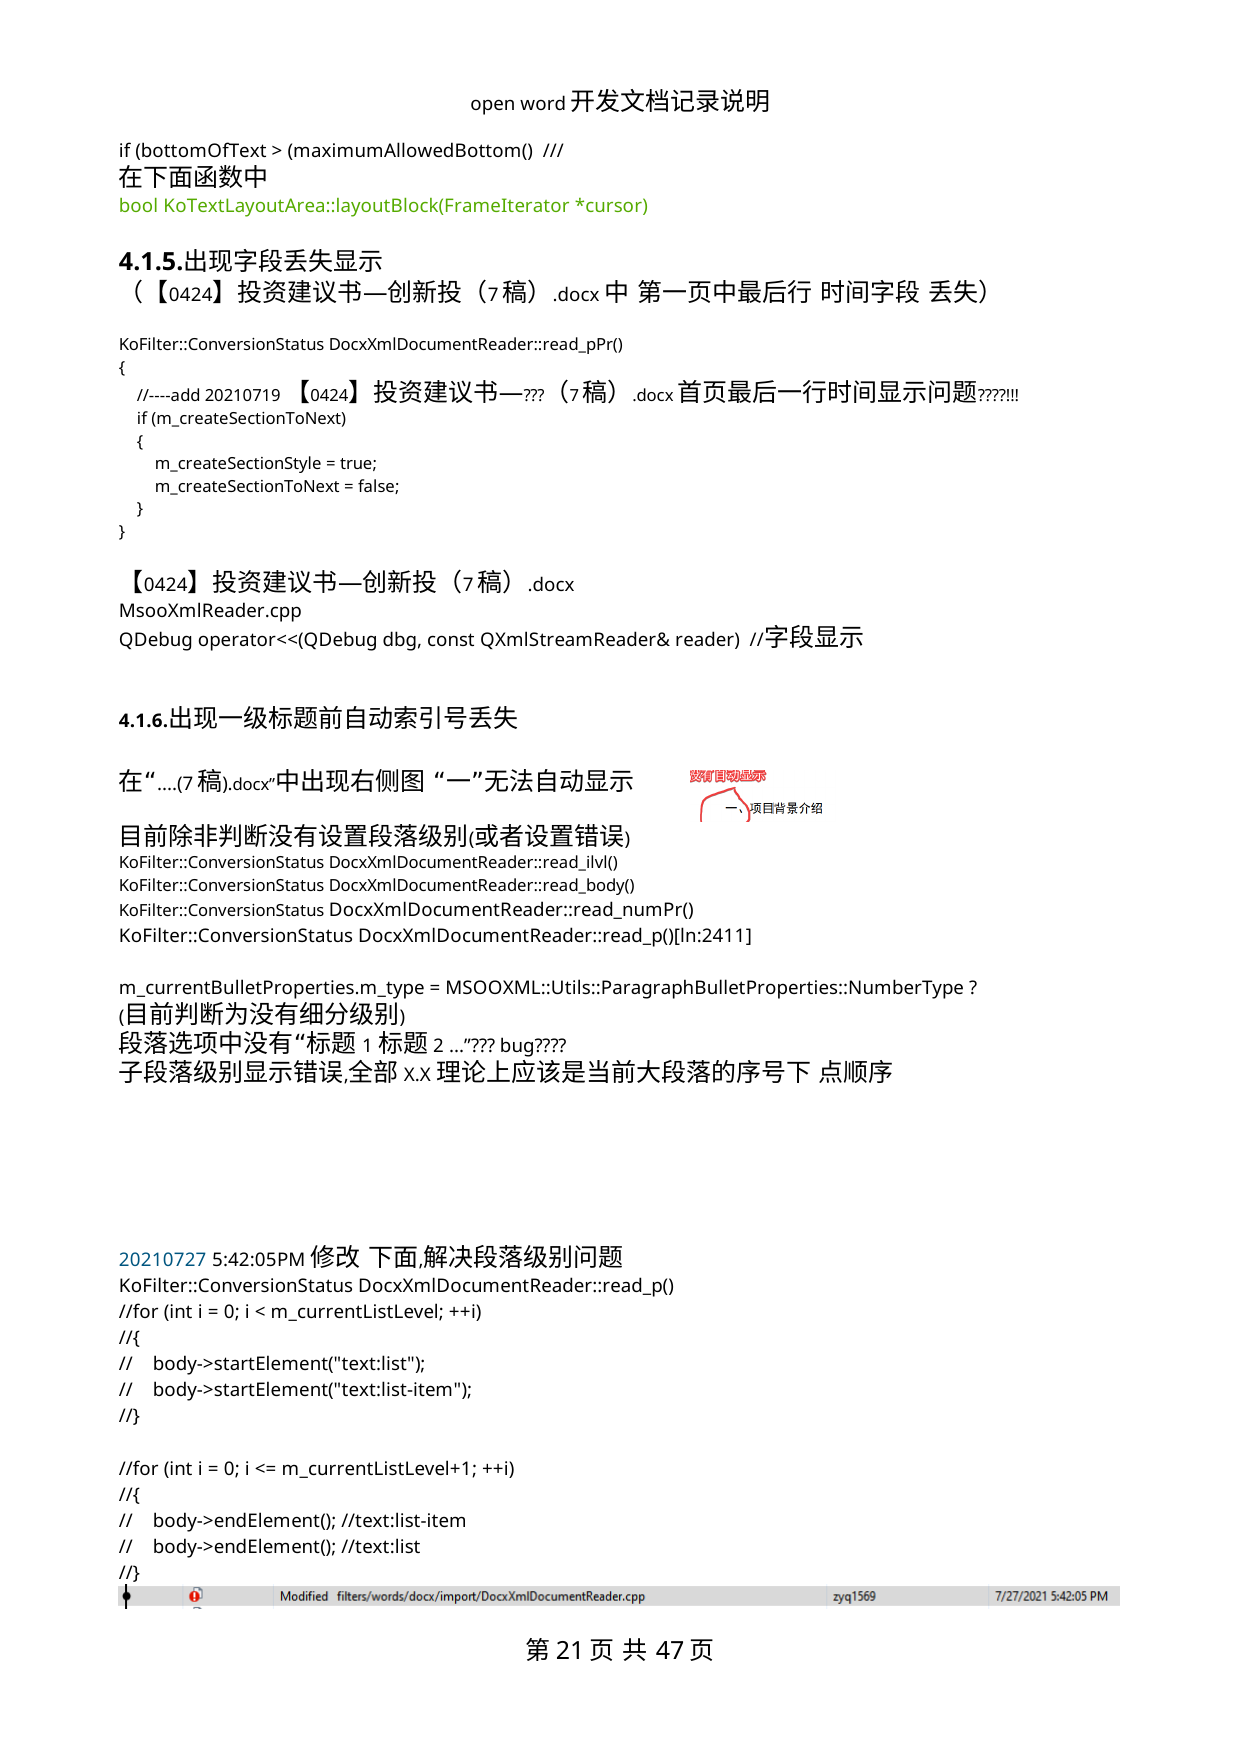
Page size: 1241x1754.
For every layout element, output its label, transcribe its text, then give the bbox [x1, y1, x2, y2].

text m_createSectionStyle = true; [119, 452, 1121, 475]
text //for (int i = 0; i < m_currentListLevel; ++i) [119, 1298, 1121, 1324]
text 子段落级别显示错误,全部X.X 理论上应该是当前大段落的序号下 点顺序 [119, 1058, 1121, 1087]
text } [119, 520, 1121, 542]
text m_currentBulletProperties.m_type = MSOOXML::Utils::ParagraphBulletProperties::NumberType ? [119, 974, 1121, 1000]
text //{ [119, 1324, 1121, 1350]
text if (bottomOfText > (maximumAllowedBottom() /// [119, 137, 1121, 163]
text //{ [119, 1481, 1121, 1507]
text //for (int i = 0; i <= m_currentListLevel+1; ++i) [119, 1454, 1121, 1481]
text { [119, 356, 1121, 378]
text KoFilter::ConversionStatus DocxXmlDocumentReader::read_pPr() [119, 333, 1121, 356]
text if (m_createSectionToNext) [119, 407, 1121, 430]
text { [119, 430, 1121, 452]
text QDebug operator<<(QDebug dbg, const QXmlStreamReader& reader) //字段显示 [119, 623, 1121, 652]
text 在下面函数中 [119, 163, 1121, 192]
text //} [119, 1402, 1121, 1428]
text (目前判断为没有细分级别) [119, 1000, 1121, 1029]
subtitle 出现一级标题前自动索引号丢失 [119, 704, 1121, 733]
text 【0424】投资建议书—创新投（7稿）.docx [119, 568, 1121, 597]
text KoFilter::ConversionStatus DocxXmlDocumentReader::read_p() [119, 1272, 1121, 1298]
text （【0424】投资建议书—创新投（7稿）.docx 中 第一页中最后行 时间字段 丢失） [119, 278, 1121, 307]
text //} [119, 1559, 1121, 1585]
text MsooXmlReader.cpp [119, 597, 1121, 623]
text // body->startElement("text:list"); [119, 1350, 1121, 1376]
text KoFilter::ConversionStatus DocxXmlDocumentReader::read_body() [119, 873, 1121, 896]
picture [690, 770, 836, 822]
subtitle 出现字段丢失显示 [119, 244, 1121, 278]
text // body->endElement(); //text:list-item [119, 1507, 1121, 1533]
text // body->endElement(); //text:list [119, 1533, 1121, 1559]
text } [119, 497, 1121, 520]
text 20210727 5:42:05PM 修改 下面,解决段落级别问题 [119, 1243, 1121, 1272]
text KoFilter::ConversionStatus DocxXmlDocumentReader::read_ilvl() [119, 851, 1121, 873]
text KoFilter::ConversionStatus DocxXmlDocumentReader::read_p()[ln:2411] [119, 922, 1121, 948]
text bool KoTextLayoutArea::layoutBlock(FrameIterator *cursor) [119, 192, 1121, 218]
text 目前除非判断没有设置段落级别(或者设置错误) [119, 822, 1121, 851]
picture [118, 1584, 1120, 1609]
text KoFilter::ConversionStatus DocxXmlDocumentReader::read_numPr() [119, 896, 1121, 922]
text // body->startElement("text:list-item"); [119, 1376, 1121, 1402]
text 段落选项中没有“标题1 标题2 ...”??? bug???? [119, 1029, 1121, 1058]
text 在“....(7稿).docx”中出现右侧图 “一”无法自动显示 [119, 767, 1121, 822]
text m_createSectionToNext = false; [119, 475, 1121, 497]
text //----add 20210719 【0424】投资建议书—???（7稿）.docx 首页最后一行时间显示问题????!!! [119, 378, 1121, 407]
